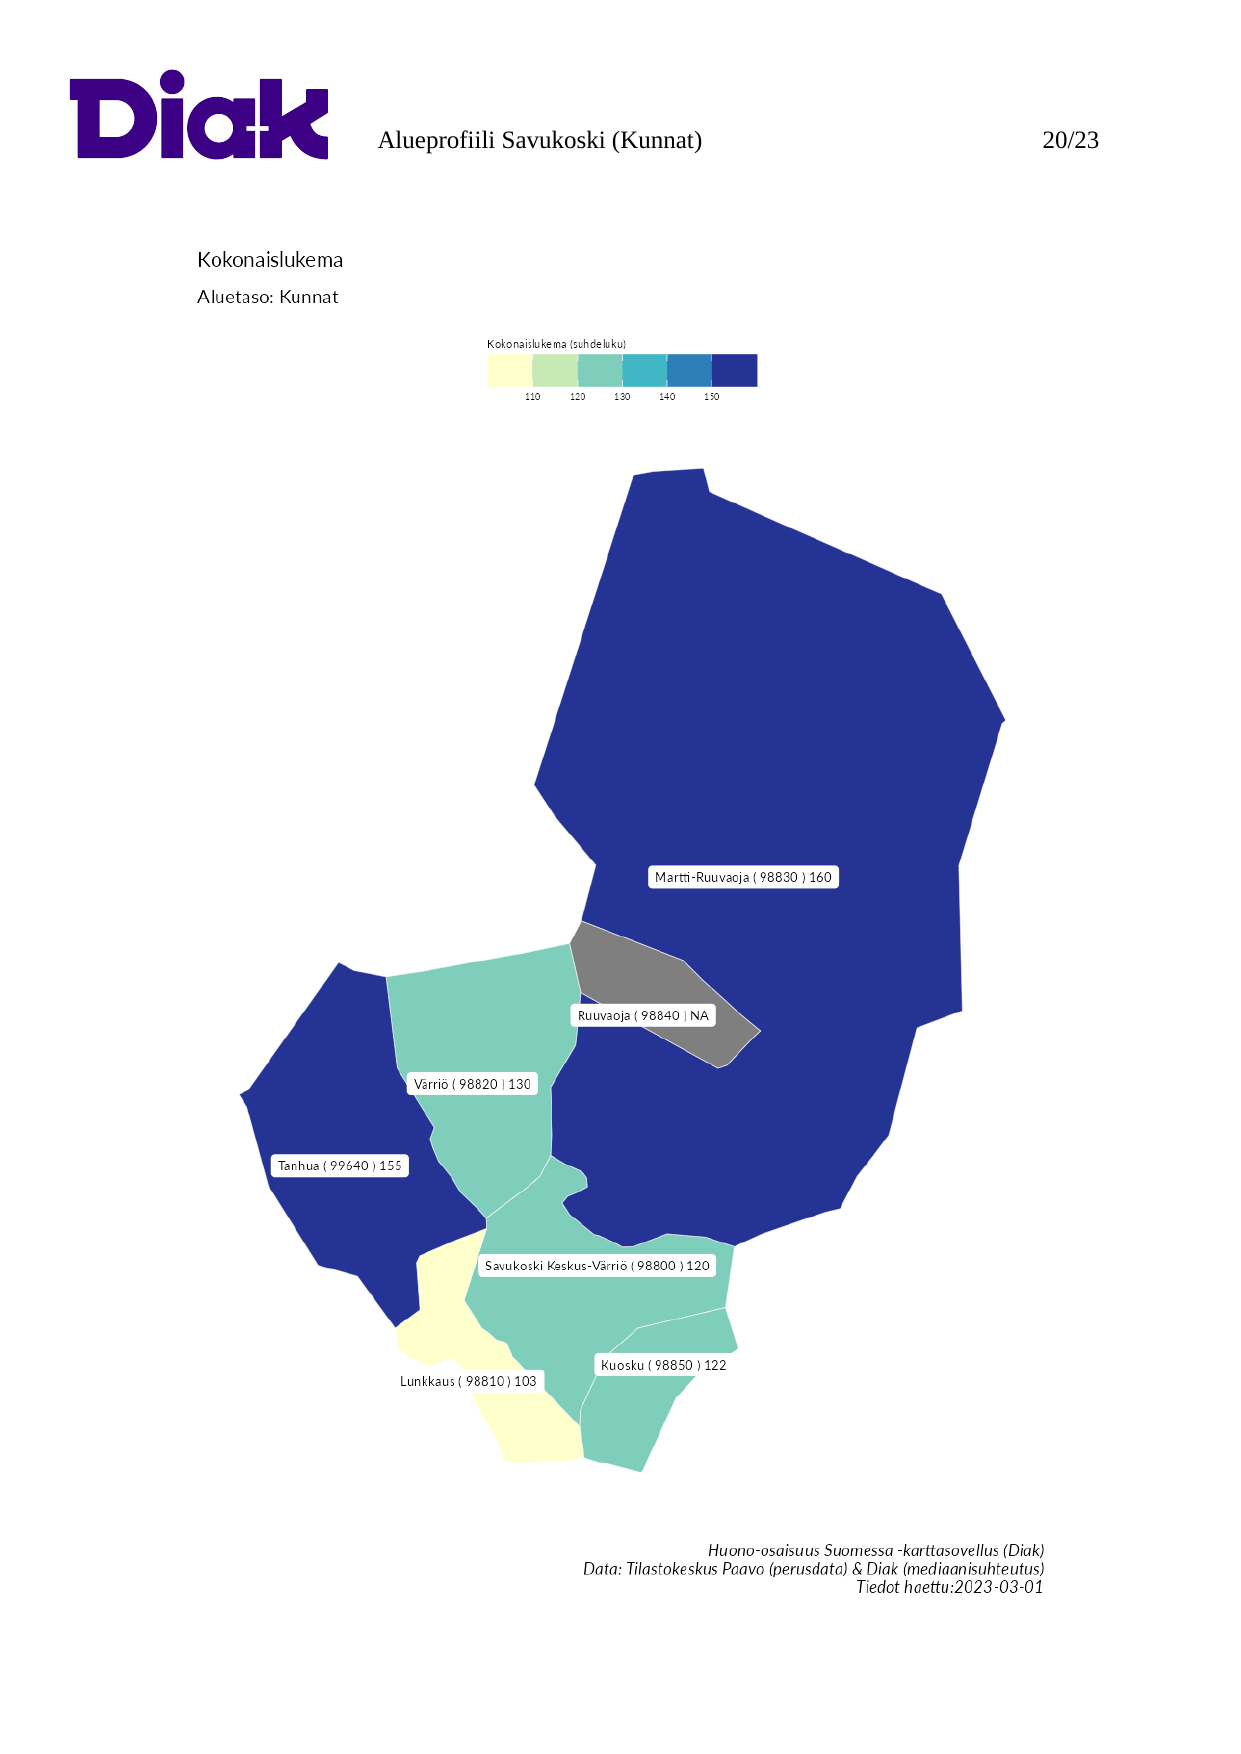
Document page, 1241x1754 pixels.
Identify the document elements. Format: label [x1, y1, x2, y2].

picture [61, 196, 1179, 1651]
